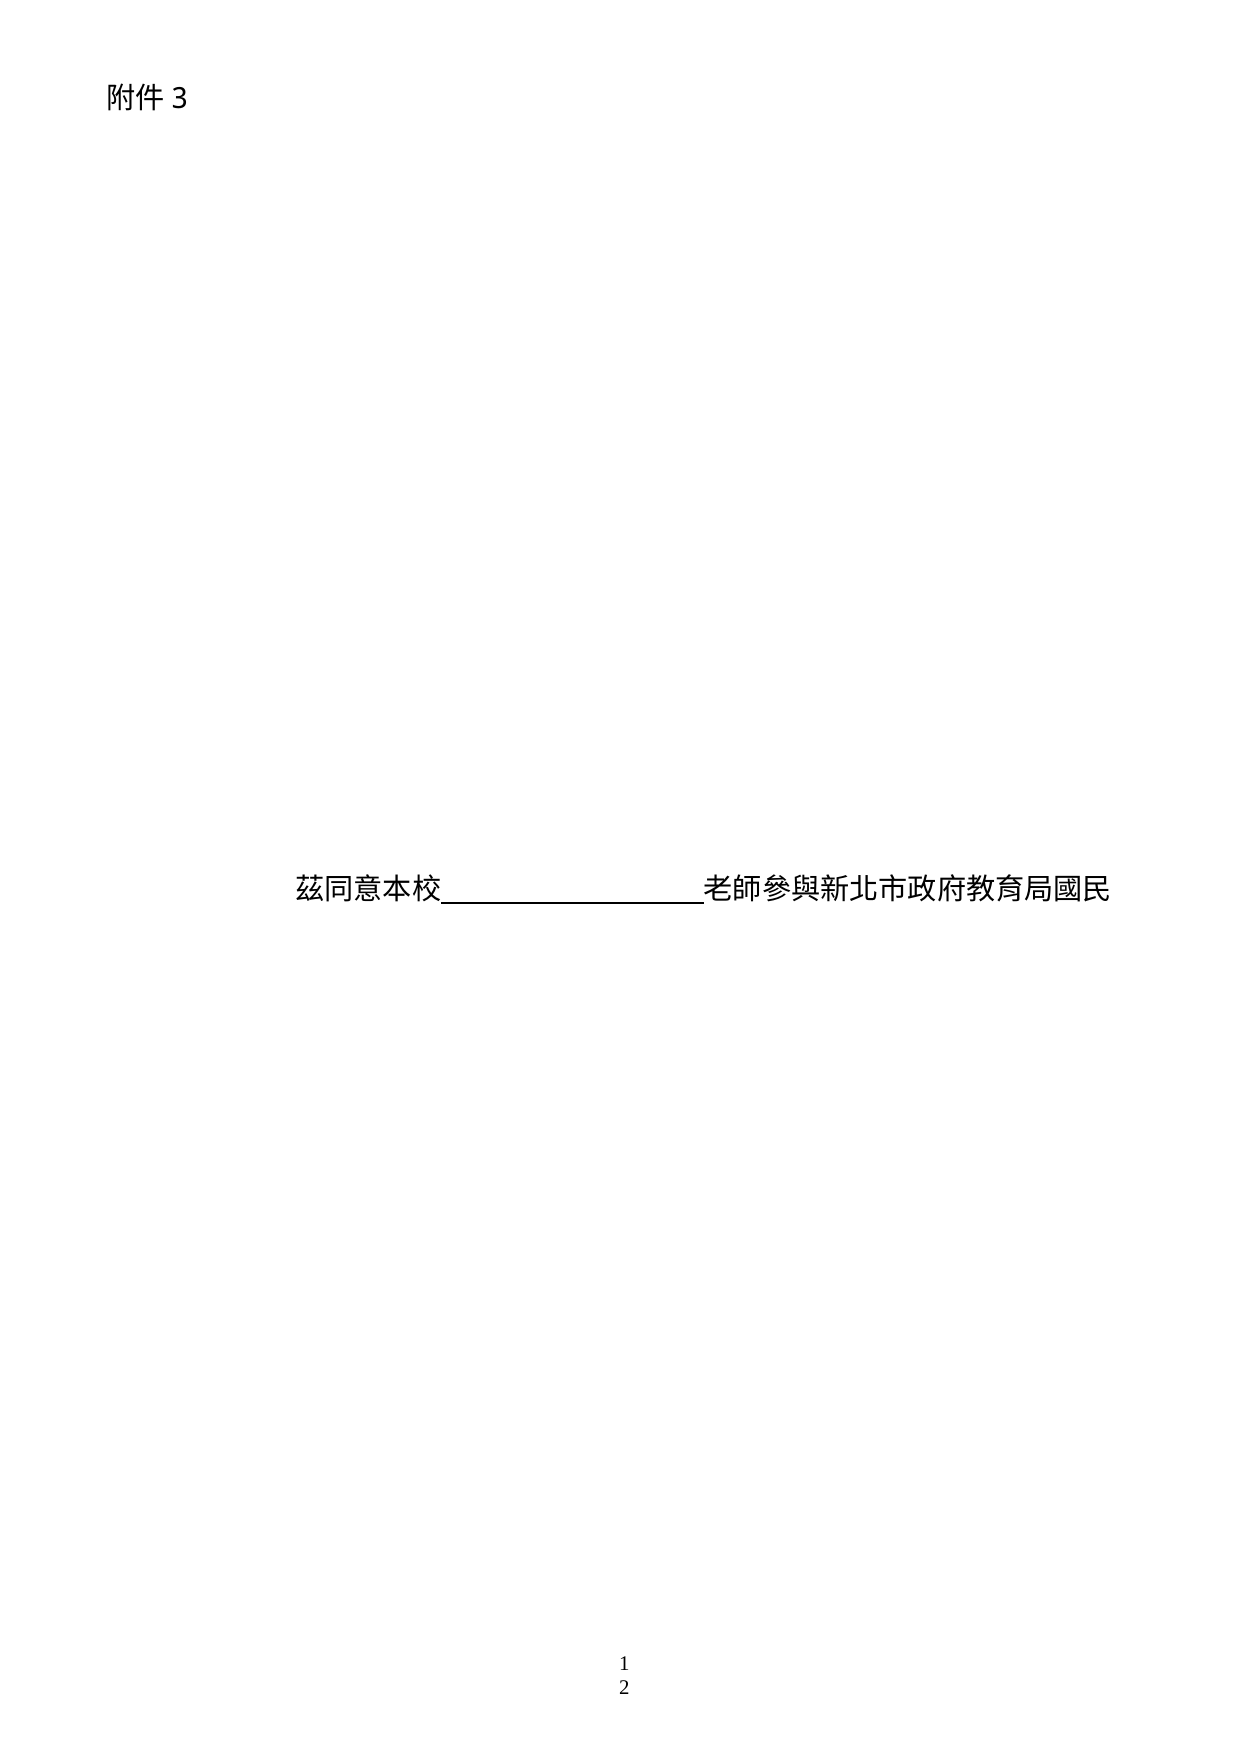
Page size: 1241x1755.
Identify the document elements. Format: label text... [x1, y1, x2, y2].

text 茲同意本校 老師參與新北市政府教育局國民 [120, 853, 1120, 911]
